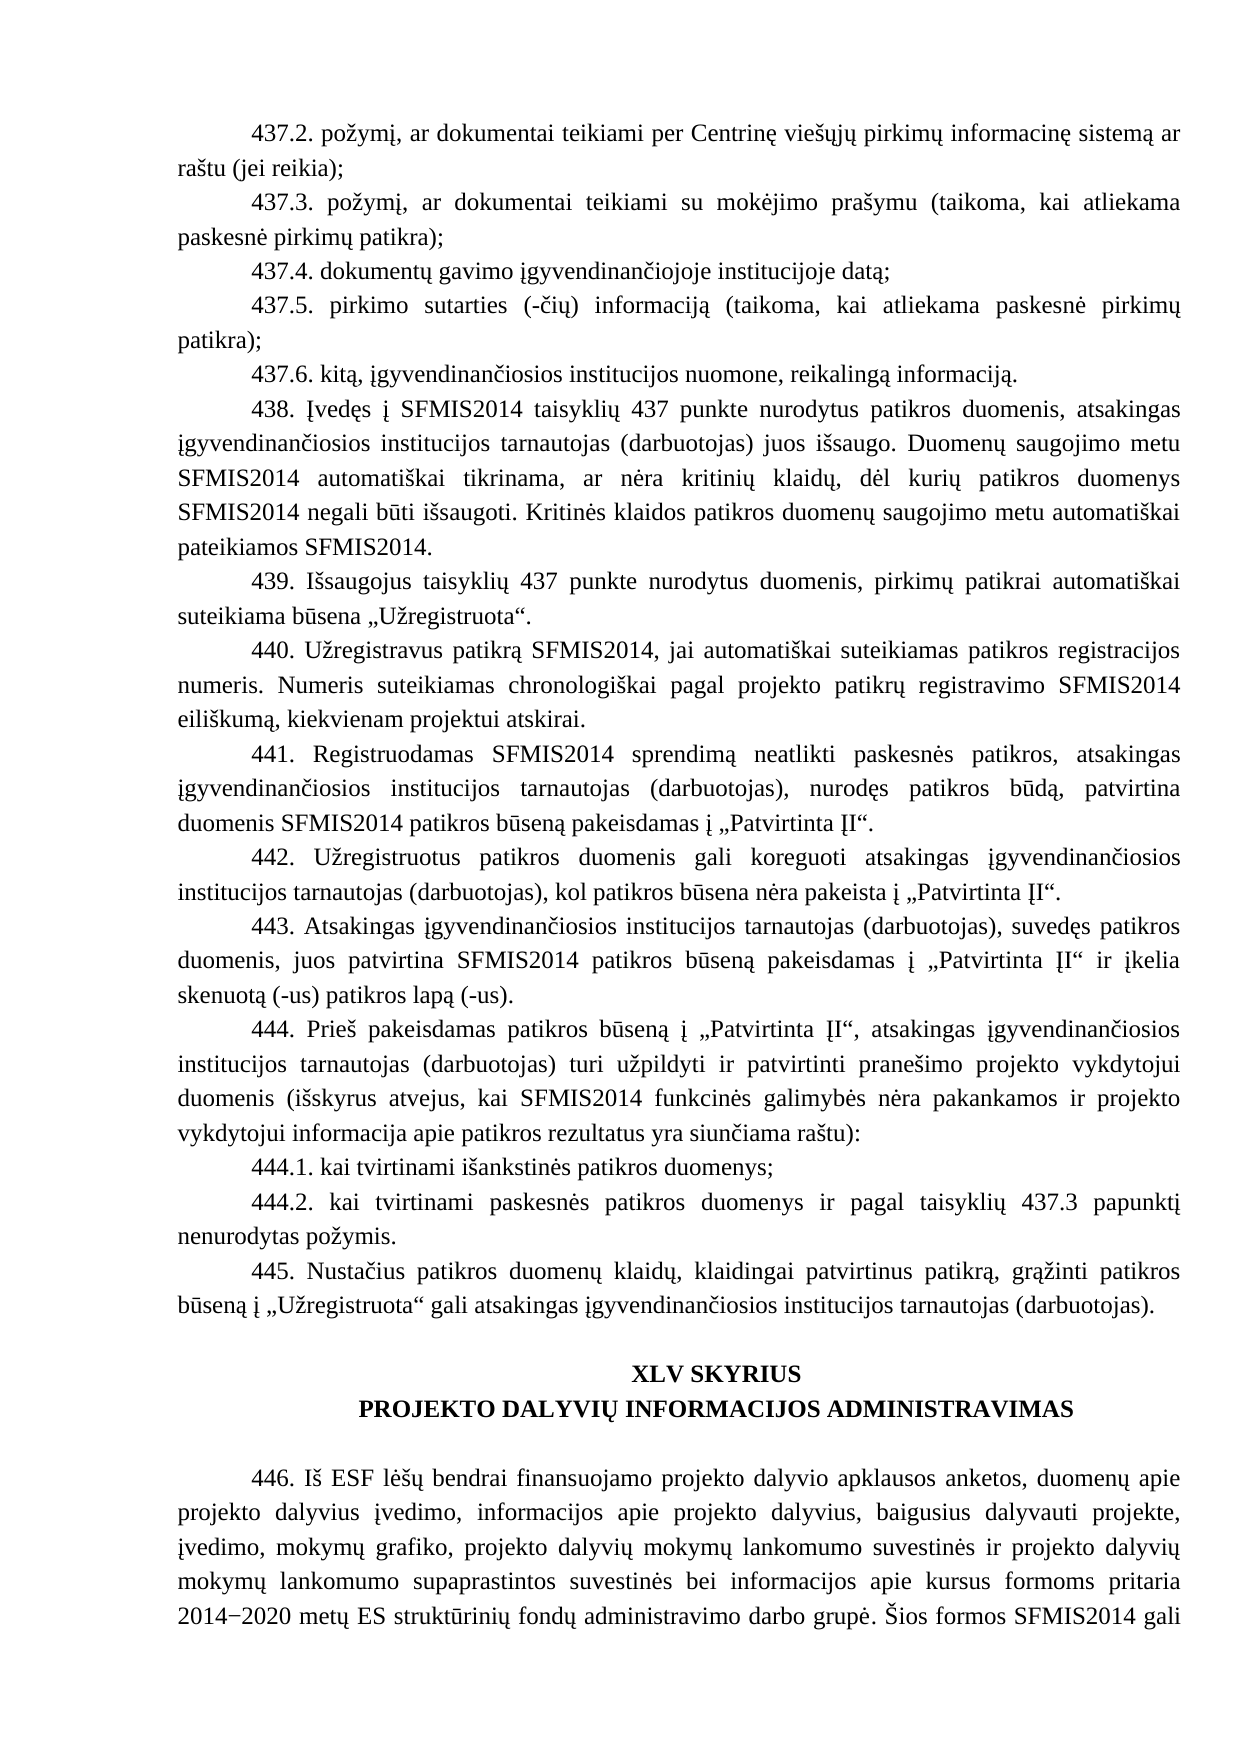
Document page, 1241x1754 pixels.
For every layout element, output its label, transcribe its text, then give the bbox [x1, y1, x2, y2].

text 445. Nustačius patikros duomenų klaidų, klaidingai patvirtinus patikrą, grąžinti patikros būseną į „Užregistruota“ gali atsakingas įgyvendinančiosios institucijos tarnautojas (darbuotojas). [177, 1256, 1181, 1319]
text 437.3. požymį, ar dokumentai teikiami su mokėjimo prašymu (taikoma, kai atliekama paskesnė pirkimų patikra); [177, 187, 1181, 250]
text PROJEKTO DALYVIŲ INFORMACIJOS ADMINISTRAVIMAS [177, 1394, 1181, 1423]
text 437.5. pirkimo sutarties (-čių) informaciją (taikoma, kai atliekama paskesnė pirkimų patikra); [177, 291, 1181, 354]
text 438. Įvedęs į SFMIS2014 taisyklių 437 punkte nurodytus patikros duomenis, atsakingas įgyvendinančiosios institucijos tarnautojas (darbuotojas) juos išsaugo. Duomenų saugojimo metu SFMIS2014 automatiškai tikrinama, ar nėra kritinių klaidų, dėl kurių patikros duomenys SFMIS2014 negali būti išsaugoti. Kritinės klaidos patikros duomenų saugojimo metu automatiškai pateikiamos SFMIS2014. [177, 394, 1181, 561]
text 442. Užregistruotus patikros duomenis gali koreguoti atsakingas įgyvendinančiosios institucijos tarnautojas (darbuotojas), kol patikros būsena nėra pakeista į „Patvirtinta ĮI“. [177, 842, 1181, 905]
text 437.6. kitą, įgyvendinančiosios institucijos nuomone, reikalingą informaciją. [177, 359, 1181, 388]
text 441. Registruodamas SFMIS2014 sprendimą neatlikti paskesnės patikros, atsakingas įgyvendinančiosios institucijos tarnautojas (darbuotojas), nurodęs patikros būdą, patvirtina duomenis SFMIS2014 patikros būseną pakeisdamas į „Patvirtinta ĮI“. [177, 739, 1181, 836]
text XLV SKYRIUS [177, 1359, 1181, 1388]
text 443. Atsakingas įgyvendinančiosios institucijos tarnautojas (darbuotojas), suvedęs patikros duomenis, juos patvirtina SFMIS2014 patikros būseną pakeisdamas į „Patvirtinta ĮI“ ir įkelia skenuotą (-us) patikros lapą (-us). [177, 911, 1181, 1009]
text 437.2. požymį, ar dokumentai teikiami per Centrinę viešųjų pirkimų informacinę sistemą ar raštu (jei reikia); [177, 118, 1181, 181]
text 439. Išsaugojus taisyklių 437 punkte nurodytus duomenis, pirkimų patikrai automatiškai suteikiama būsena „Užregistruota“. [177, 566, 1181, 629]
text 440. Užregistravus patikrą SFMIS2014, jai automatiškai suteikiamas patikros registracijos numeris. Numeris suteikiamas chronologiškai pagal projekto patikrų registravimo SFMIS2014 eiliškumą, kiekvienam projektui atskirai. [177, 635, 1181, 733]
text 444.1. kai tvirtinami išankstinės patikros duomenys; [177, 1152, 1181, 1181]
text 444.2. kai tvirtinami paskesnės patikros duomenys ir pagal taisyklių 437.3 papunktį nenurodytas požymis. [177, 1187, 1181, 1250]
text 444. Prieš pakeisdamas patikros būseną į „Patvirtinta ĮI“, atsakingas įgyvendinančiosios institucijos tarnautojas (darbuotojas) turi užpildyti ir patvirtinti pranešimo projekto vykdytojui duomenis (išskyrus atvejus, kai SFMIS2014 funkcinės galimybės nėra pakankamos ir projekto vykdytojui informacija apie patikros rezultatus yra siunčiama raštu): [177, 1014, 1181, 1147]
text 437.4. dokumentų gavimo įgyvendinančiojoje institucijoje datą; [177, 256, 1181, 285]
text 446. Iš ESF lėšų bendrai finansuojamo projekto dalyvio apklausos anketos, duomenų apie projekto dalyvius įvedimo, informacijos apie projekto dalyvius, baigusius dalyvauti projekte, įvedimo, mokymų grafiko, projekto dalyvių mokymų lankomumo suvestinės ir projekto dalyvių mokymų lankomumo supaprastintos suvestinės bei informacijos apie kursus formoms pritaria 2014−2020 metų ES struktūrinių fondų administravimo darbo grupė. Šios formos SFMIS2014 gali [177, 1463, 1181, 1629]
